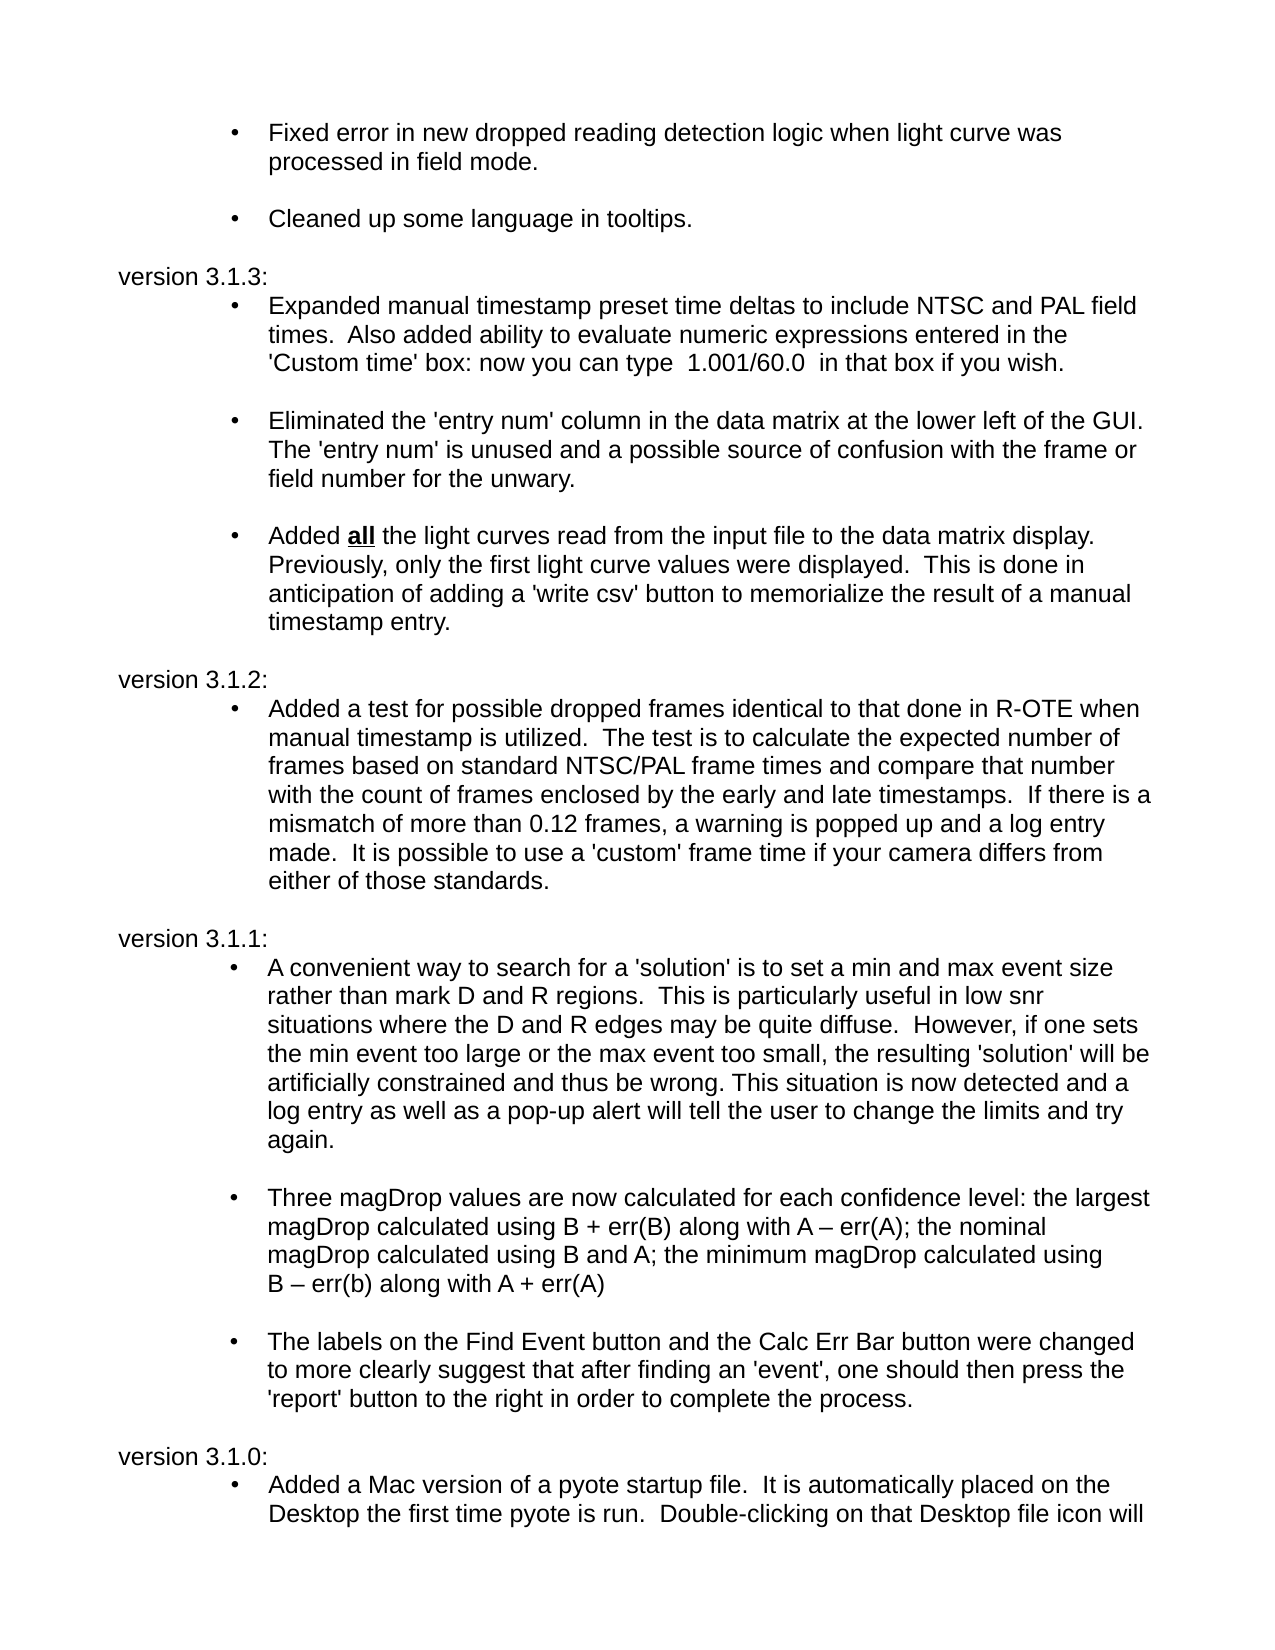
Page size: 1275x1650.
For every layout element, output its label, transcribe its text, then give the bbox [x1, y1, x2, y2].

text version 3.1.2: [118, 665, 1157, 694]
list Expanded manual timestamp preset time deltas to include NTSC and PAL field times. Also added ability to evaluate numeric expressions entered in the 'Custom time' box: now you can type 1.001/60.0 in that box if you wish. [231, 291, 1157, 406]
list Added a test for possible dropped frames identical to that done in R-OTE when manual timestamp is utilized. The test is to calculate the expected number of frames based on standard NTSC/PAL frame times and compare that number with the count of frames enclosed by the early and late timestamps. If there is a mismatch of more than 0.12 frames, a warning is popped up and a log entry made. It is possible to use a 'custom' frame time if your camera differs from either of those standards. [231, 694, 1157, 924]
list Fixed error in new dropped reading detection logic when light curve was processed in field mode. [231, 118, 1157, 204]
list Eliminated the 'entry num' column in the data matrix at the lower left of the GUI. The 'entry num' is unused and a possible source of confusion with the frame or field number for the unwary. [231, 406, 1157, 521]
list Three magDrop values are now calculated for each confidence level: the largest magDrop calculated using B + err(B) along with A – err(A); the nominal magDrop calculated using B and A; the minimum magDrop calculated using B – err(b) along with A + err(A) [229, 1183, 1157, 1326]
list Added a Mac version of a pyote startup file. It is automatically placed on the Desktop the first time pyote is run. Double-clicking on that Desktop file icon will [231, 1470, 1157, 1528]
text version 3.1.0: [118, 1442, 1157, 1470]
list Added all the light curves read from the input file to the data matrix display. Previously, only the first light curve values were displayed. This is done in anticipation of adding a 'write csv' button to memorialize the result of a manual timestamp entry. [231, 521, 1157, 665]
text version 3.1.3: [118, 262, 1157, 291]
list The labels on the Find Event button and the Calc Err Bar button were changed to more clearly suggest that after finding an 'event', one should then press the 'report' button to the right in order to complete the process. [229, 1326, 1157, 1442]
list A convenient way to search for a 'solution' is to set a min and max event size rather than mark D and R regions. This is particularly useful in low snr situations where the D and R edges may be quite diffuse. However, if one sets the min event too large or the max event too small, the resulting 'solution' will be artificially constrained and thus be wrong. This situation is now detected and a log entry as well as a pop-up alert will tell the user to change the limits and try again. [229, 952, 1157, 1183]
text version 3.1.1: [118, 924, 1157, 952]
list Cleaned up some language in tooltips. [231, 204, 1157, 262]
